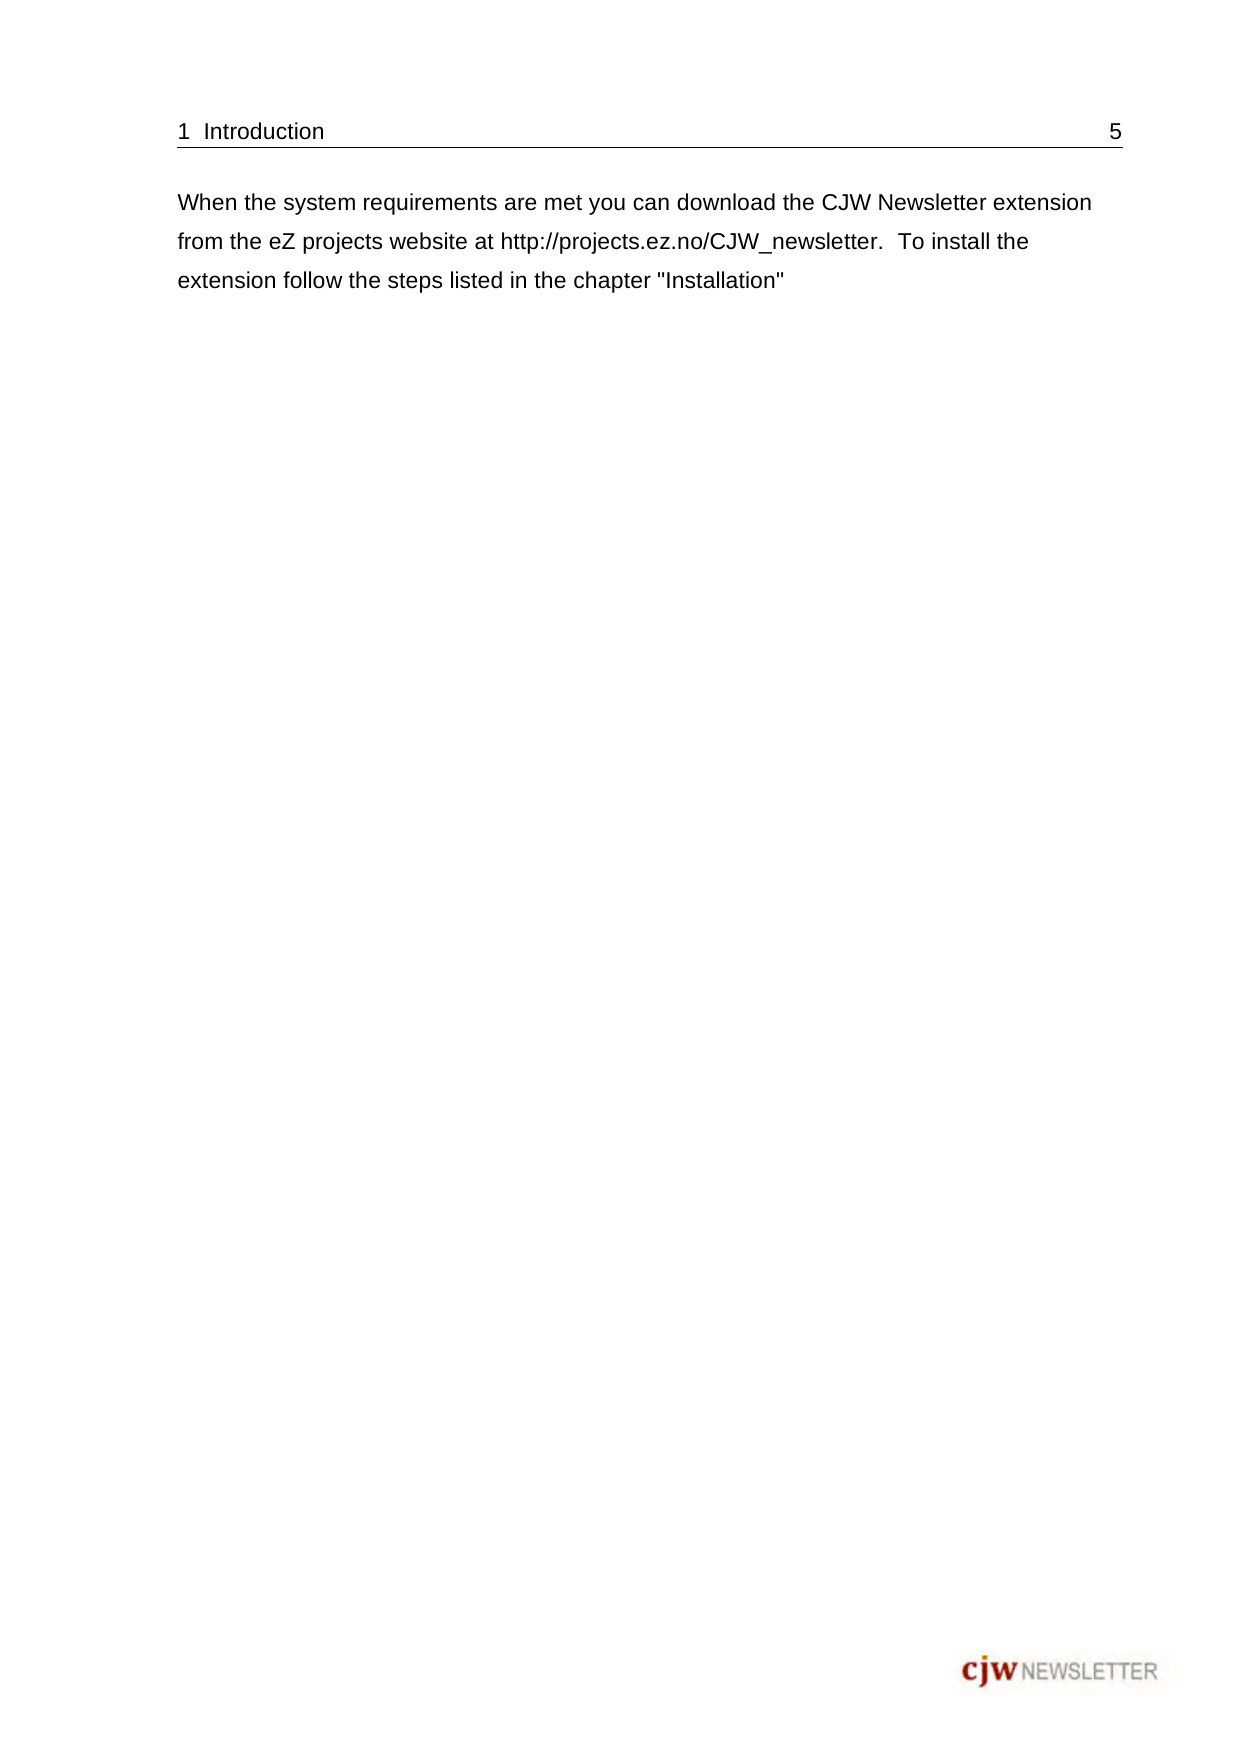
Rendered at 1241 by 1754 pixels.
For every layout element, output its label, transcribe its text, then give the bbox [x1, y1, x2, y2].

picture [953, 1650, 1170, 1695]
text When the system requirements are met you can download the CJW Newsletter extension from the eZ projects website at http://projects.ez.no/CJW_newsletter. To install the extension follow the steps listed in the chapter "Installation" [177, 189, 1122, 293]
